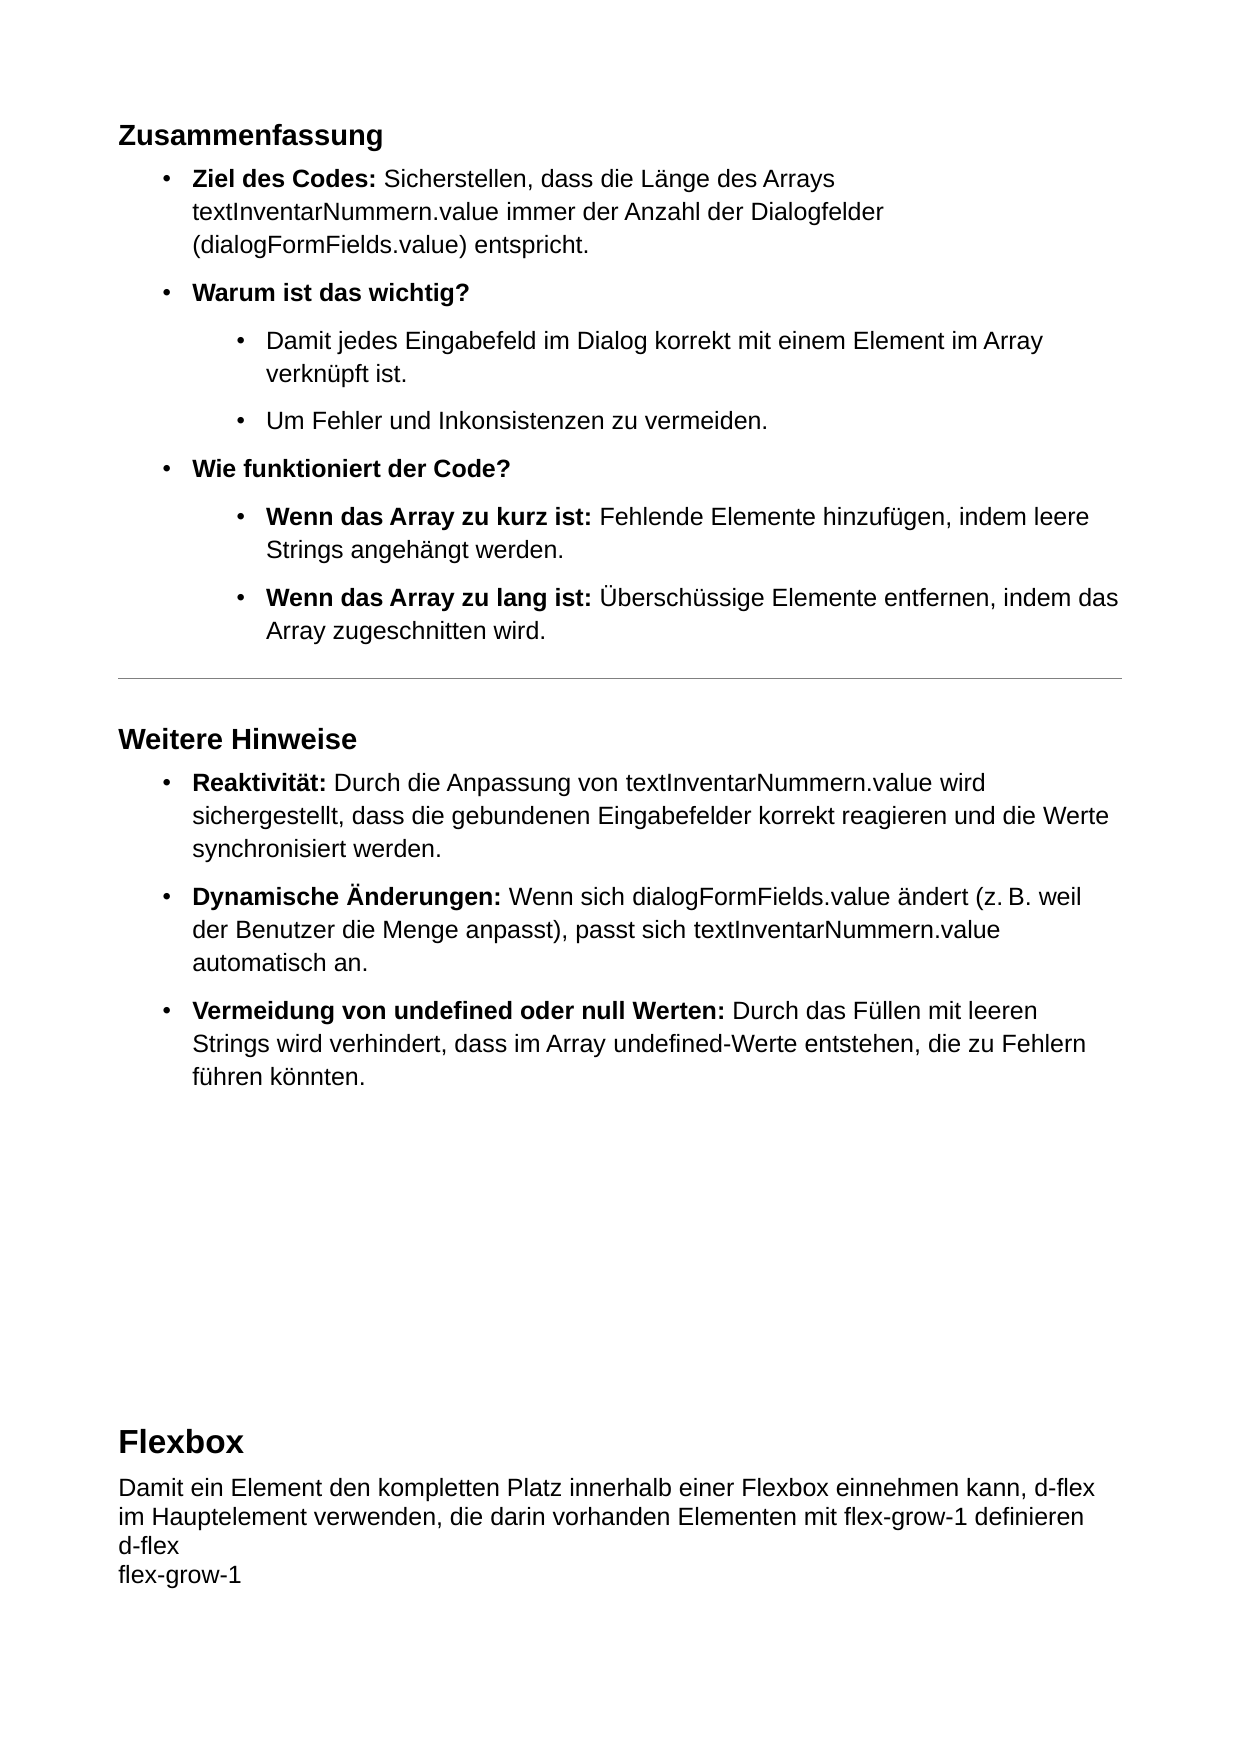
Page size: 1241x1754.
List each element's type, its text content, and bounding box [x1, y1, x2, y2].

list Wie funktioniert der Code? [162, 454, 1122, 483]
list Dynamische Änderungen: Wenn sich dialogFormFields.value ändert (z. B. weil der Benutzer die Menge anpasst), passt sich textInventarNummern.value automatisch an. [162, 882, 1122, 977]
list Warum ist das wichtig? [162, 278, 1122, 307]
list Um Fehler und Inkonsistenzen zu vermeiden. [236, 406, 1122, 435]
list Ziel des Codes: Sicherstellen, dass die Länge des Arrays textInventarNummern.value immer der Anzahl der Dialogfelder (dialogFormFields.value) entspricht. [162, 164, 1122, 259]
subtitle Zusammenfassung [118, 118, 1122, 152]
text Damit ein Element den kompletten Platz innerhalb einer Flexbox einnehmen kann, d-flex im Hauptelement verwenden, die darin vorhanden Elementen mit flex-grow-1 definieren [118, 1473, 1122, 1531]
list Wenn das Array zu kurz ist: Fehlende Elemente hinzufügen, indem leere Strings angehängt werden. [236, 502, 1122, 564]
subtitle Flexbox [118, 1422, 1122, 1461]
list Wenn das Array zu lang ist: Überschüssige Elemente entfernen, indem das Array zugeschnitten wird. [236, 582, 1122, 644]
list Reaktivität: Durch die Anpassung von textInventarNummern.value wird sichergestellt, dass die gebundenen Eingabefelder korrekt reagieren und die Werte synchronisiert werden. [162, 768, 1122, 863]
text d-flex [118, 1531, 1122, 1560]
text flex-grow-1 [118, 1560, 1122, 1588]
list Damit jedes Eingabefeld im Dialog korrekt mit einem Element im Array verknüpft ist. [236, 326, 1122, 387]
list Vermeidung von undefined oder null Werten: Durch das Füllen mit leeren Strings wird verhindert, dass im Array undefined-Werte entstehen, die zu Fehlern führen könnten. [162, 996, 1122, 1091]
subtitle Weitere Hinweise [118, 722, 1122, 756]
